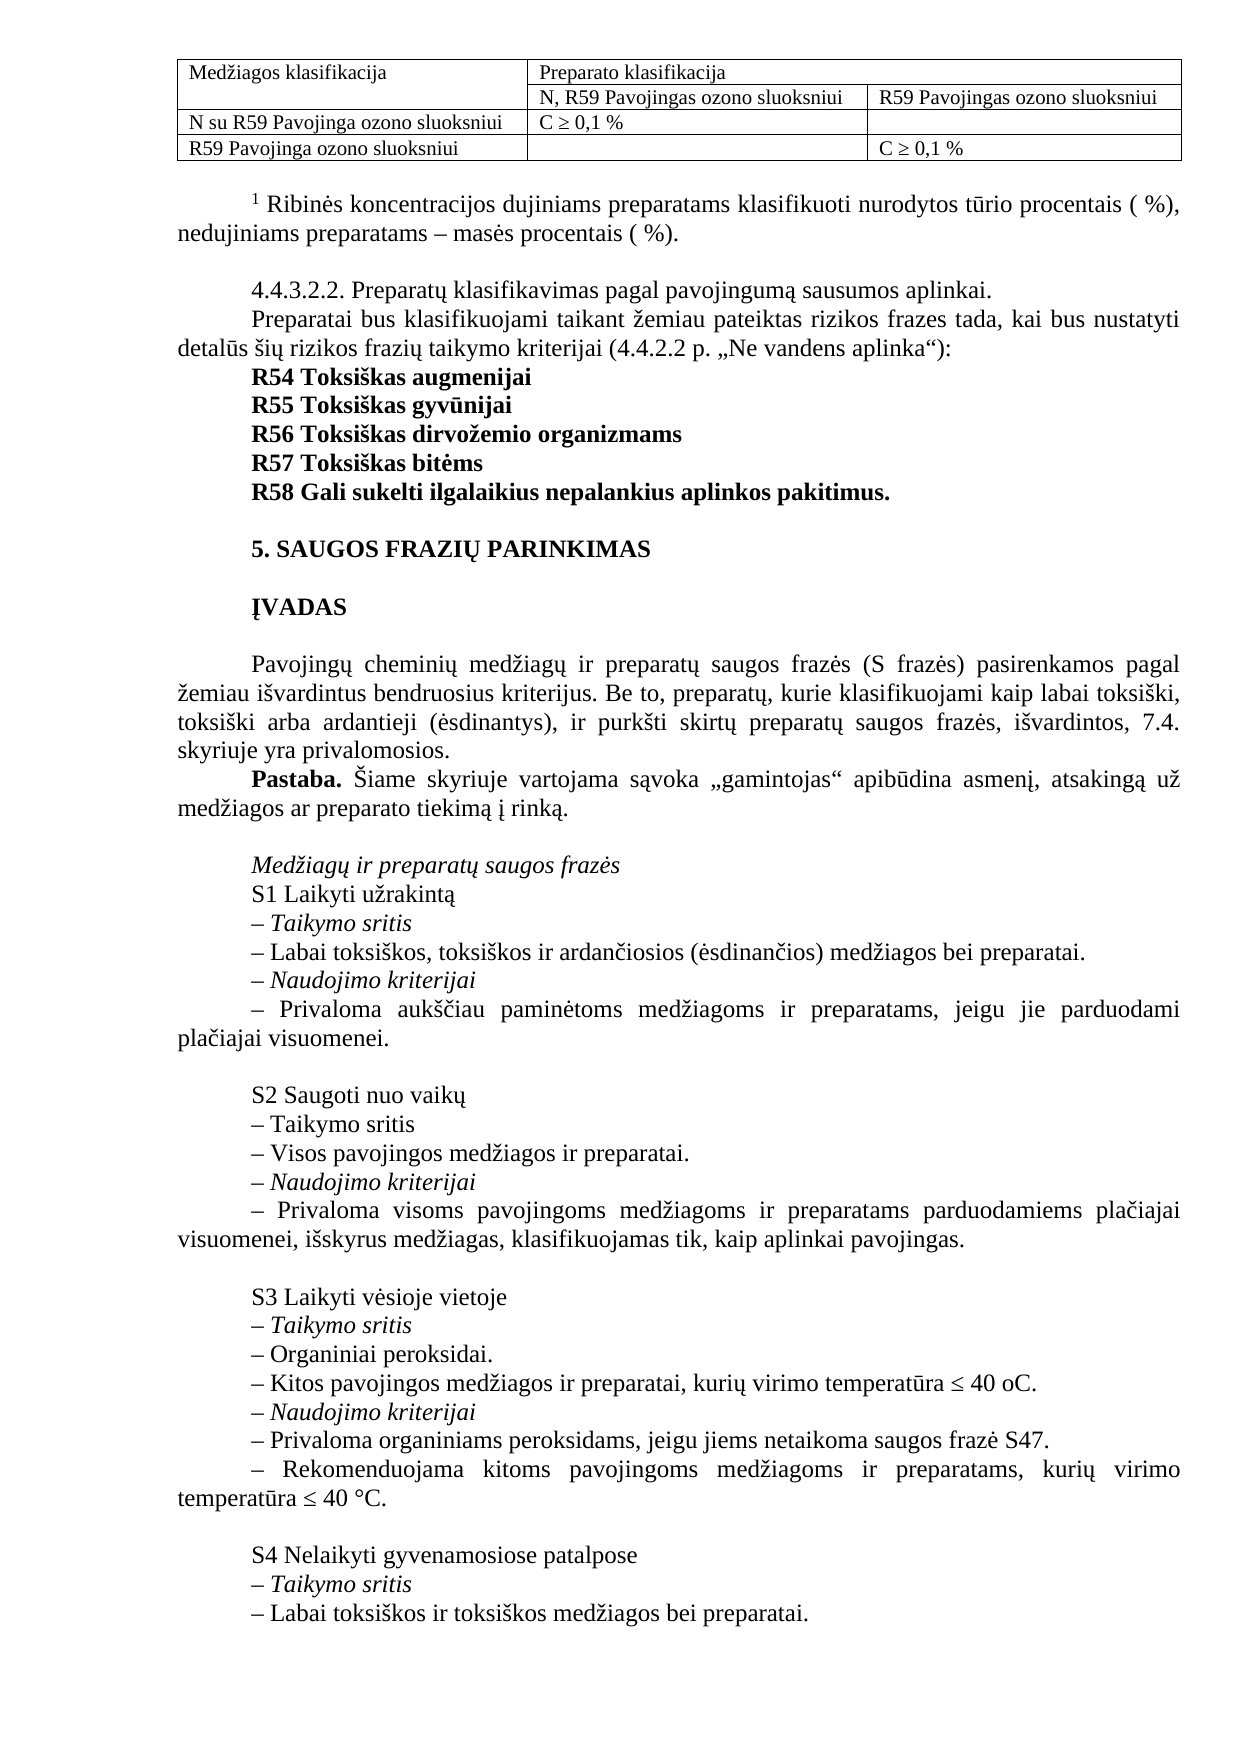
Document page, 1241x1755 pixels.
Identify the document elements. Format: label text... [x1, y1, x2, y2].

text 5. SAUGOS FRAZIŲ PARINKIMAS [177, 534, 1181, 563]
text – Kitos pavojingos medžiagos ir preparatai, kurių virimo temperatūra ≤ 40 oC. [177, 1368, 1181, 1397]
text 4.4.3.2.2. Preparatų klasifikavimas pagal pavojingumą sausumos aplinkai. [177, 276, 1181, 304]
table_header Preparato klasifikacija [528, 60, 1181, 84]
table_cell C ≥ 0,1 % [868, 135, 1181, 159]
text – Taikymo sritis [177, 908, 1181, 937]
text R57 Toksiškas bitėms [177, 448, 1181, 477]
text R58 Gali sukelti ilgalaikius nepalankius aplinkos pakitimus. [177, 477, 1181, 506]
text – Visos pavojingos medžiagos ir preparatai. [177, 1138, 1181, 1167]
text – Rekomenduojama kitoms pavojingoms medžiagoms ir preparatams, kurių virimo temperatūra ≤ 40 °C. [177, 1454, 1181, 1512]
text Pastaba. Šiame skyriuje vartojama sąvoka „gamintojas“ apibūdina asmenį, atsakingą už medžiagos ar preparato tiekimą į rinką. [177, 764, 1181, 822]
text R56 Toksiškas dirvožemio organizmams [177, 419, 1181, 448]
table_cell N su R59 Pavojinga ozono sluoksniui [178, 110, 527, 134]
text – Privaloma visoms pavojingoms medžiagoms ir preparatams parduodamiems plačiajai visuomenei, išskyrus medžiagas, klasifikuojamas tik, kaip aplinkai pavojingas. [177, 1196, 1181, 1253]
text – Organiniai peroksidai. [177, 1339, 1181, 1368]
text 1 Ribinės koncentracijos dujiniams preparatams klasifikuoti nurodytos tūrio procentais ( %), nedujiniams preparatams – masės procentais ( %). [177, 189, 1181, 247]
text Preparatai bus klasifikuojami taikant žemiau pateiktas rizikos frazes tada, kai bus nustatyti detalūs šių rizikos frazių taikymo kriterijai (4.4.2.2 p. „Ne vandens aplinka“): [177, 304, 1181, 362]
text – Taikymo sritis [177, 1569, 1181, 1598]
text Medžiagų ir preparatų saugos frazės [177, 851, 1181, 879]
table_header Medžiagos klasifikacija [178, 60, 527, 109]
text – Privaloma aukščiau paminėtoms medžiagoms ir preparatams, jeigu jie parduodami plačiajai visuomenei. [177, 994, 1181, 1052]
text S1 Laikyti užrakintą [177, 879, 1181, 908]
text – Naudojimo kriterijai [177, 1397, 1181, 1426]
text – Privaloma organiniams peroksidams, jeigu jiems netaikoma saugos frazė S47. [177, 1426, 1181, 1454]
text Pavojingų cheminių medžiagų ir preparatų saugos frazės (S frazės) pasirenkamos pagal žemiau išvardintus bendruosius kriterijus. Be to, preparatų, kurie klasifikuojami kaip labai toksiški, toksiški arba ardantieji (ėsdinantys), ir purkšti skirtų preparatų saugos frazės, išvardintos, 7.4. skyriuje yra privalomosios. [177, 649, 1181, 764]
text S2 Saugoti nuo vaikų [177, 1081, 1181, 1109]
text – Labai toksiškos ir toksiškos medžiagos bei preparatai. [177, 1598, 1181, 1627]
text – Taikymo sritis [177, 1109, 1181, 1138]
table_cell R59 Pavojingas ozono sluoksniui [868, 85, 1181, 109]
table_cell [528, 135, 867, 159]
text – Naudojimo kriterijai [177, 966, 1181, 994]
text – Naudojimo kriterijai [177, 1167, 1181, 1196]
text – Labai toksiškos, toksiškos ir ardančiosios (ėsdinančios) medžiagos bei preparatai. [177, 937, 1181, 966]
text R55 Toksiškas gyvūnijai [177, 391, 1181, 419]
text – Taikymo sritis [177, 1311, 1181, 1339]
text S3 Laikyti vėsioje vietoje [177, 1282, 1181, 1311]
table_cell [868, 110, 1181, 134]
text ĮVADAS [177, 592, 1181, 621]
table_cell R59 Pavojinga ozono sluoksniui [178, 135, 527, 159]
table_cell C ≥ 0,1 % [528, 110, 867, 134]
text R54 Toksiškas augmenijai [177, 362, 1181, 391]
text S4 Nelaikyti gyvenamosiose patalpose [177, 1541, 1181, 1569]
table_cell N, R59 Pavojingas ozono sluoksniui [528, 85, 867, 109]
